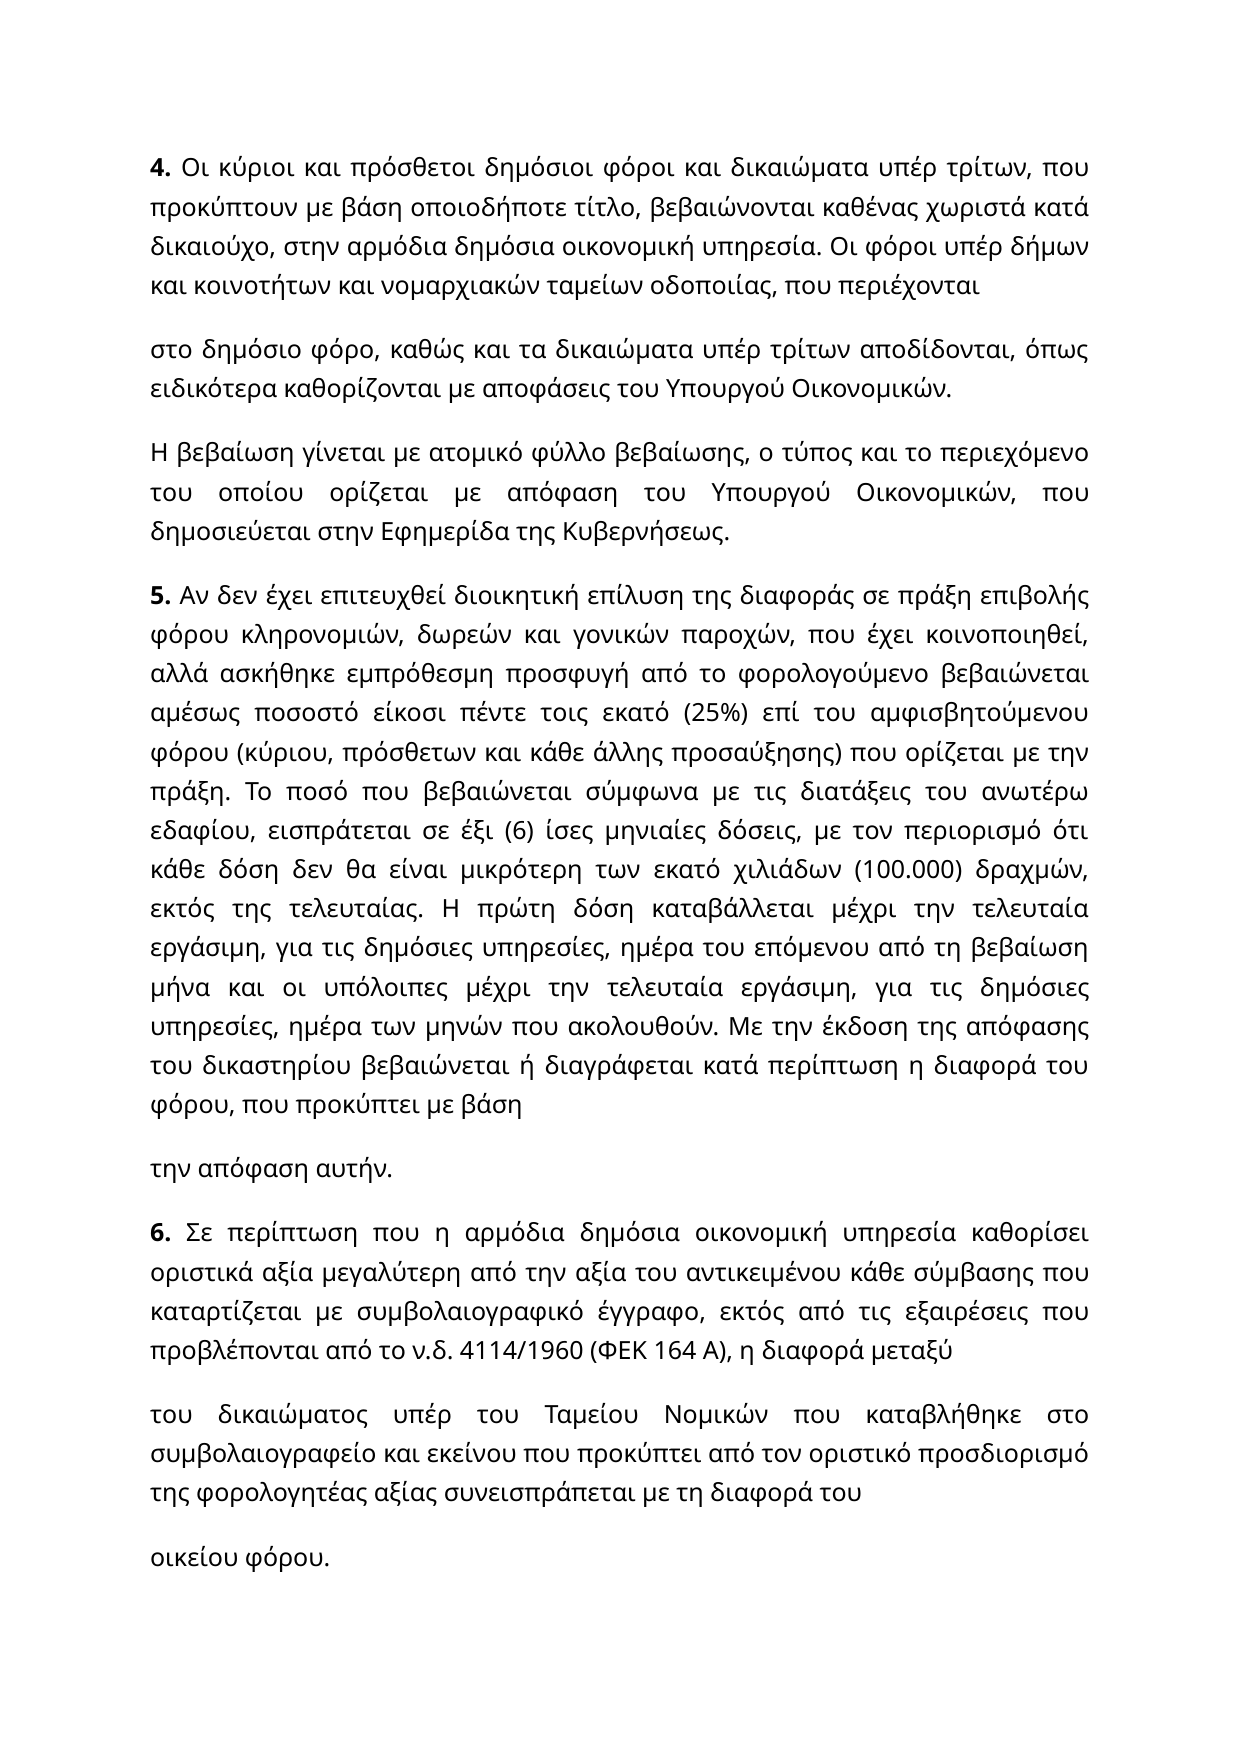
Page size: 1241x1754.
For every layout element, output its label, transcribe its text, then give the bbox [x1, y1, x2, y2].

text οικείου φόρου. [150, 1539, 1090, 1573]
text του δικαιώματος υπέρ του Ταμείου Νομικών που καταβλήθηκε στο συμβολαιογραφείο και εκείνου που προκύπτει από τον οριστικό προσδιορισμό της φορολογητέας αξίας συνεισπράπεται με τη διαφορά του [150, 1397, 1090, 1509]
text 4. Οι κύριοι και πρόσθετοι δημόσιοι φόροι και δικαιώματα υπέρ τρίτων, που προκύπτουν με βάση οποιοδήποτε τίτλο, βεβαιώνονται καθένας χωριστά κατά δικαιούχο, στην αρμόδια δημόσια οικονομική υπηρεσία. Οι φόροι υπέρ δήμων και κοινοτήτων και νομαρχιακών ταμείων οδοποιίας, που περιέχονται [150, 150, 1090, 302]
text την απόφαση αυτήν. [150, 1151, 1090, 1185]
text Η βεβαίωση γίνεται με ατομικό φύλλο βεβαίωσης, ο τύπος και το περιεχόμενο του οποίου ορίζεται με απόφαση του Υπουργού Οικονομικών, που δημοσιεύεται στην Εφημερίδα της Κυβερνήσεως. [150, 435, 1090, 547]
text 6. Σε περίπτωση που η αρμόδια δημόσια οικονομική υπηρεσία καθορίσει οριστικά αξία μεγαλύτερη από την αξία του αντικειμένου κάθε σύμβασης που καταρτίζεται με συμβολαιογραφικό έγγραφο, εκτός από τις εξαιρέσεις που προβλέπονται από το ν.δ. 4114/1960 (ΦΕΚ 164 Α), η διαφορά μεταξύ [150, 1215, 1090, 1367]
text στο δημόσιο φόρο, καθώς και τα δικαιώματα υπέρ τρίτων αποδίδονται, όπως ειδικότερα καθορίζονται με αποφάσεις του Υπουργού Οικονομικών. [150, 332, 1090, 405]
text 5. Αν δεν έχει επιτευχθεί διοικητική επίλυση της διαφοράς σε πράξη επιβολής φόρου κληρονομιών, δωρεών και γονικών παροχών, που έχει κοινοποιηθεί, αλλά ασκήθηκε εμπρόθεσμη προσφυγή από το φορολογούμενο βεβαιώνεται αμέσως ποσοστό είκοσι πέντε τοις εκατό (25%) επί του αμφισβητούμενου φόρου (κύριου, πρόσθετων και κάθε άλλης προσαύξησης) που ορίζεται με την πράξη. Το ποσό που βεβαιώνεται σύμφωνα με τις διατάξεις του ανωτέρω εδαφίου, εισπράτεται σε έξι (6) ίσες μηνιαίες δόσεις, με τον περιορισμό ότι κάθε δόση δεν θα είναι μικρότερη των εκατό χιλιάδων (100.000) δραχμών, εκτός της τελευταίας. Η πρώτη δόση καταβάλλεται μέχρι την τελευταία εργάσιμη, για τις δημόσιες υπηρεσίες, ημέρα του επόμενου από τη βεβαίωση μήνα και οι υπόλοιπες μέχρι την τελευταία εργάσιμη, για τις δημόσιες υπηρεσίες, ημέρα των μηνών που ακολουθούν. Με την έκδοση της απόφασης του δικαστηρίου βεβαιώνεται ή διαγράφεται κατά περίπτωση η διαφορά του φόρου, που προκύπτει με βάση [150, 577, 1090, 1121]
